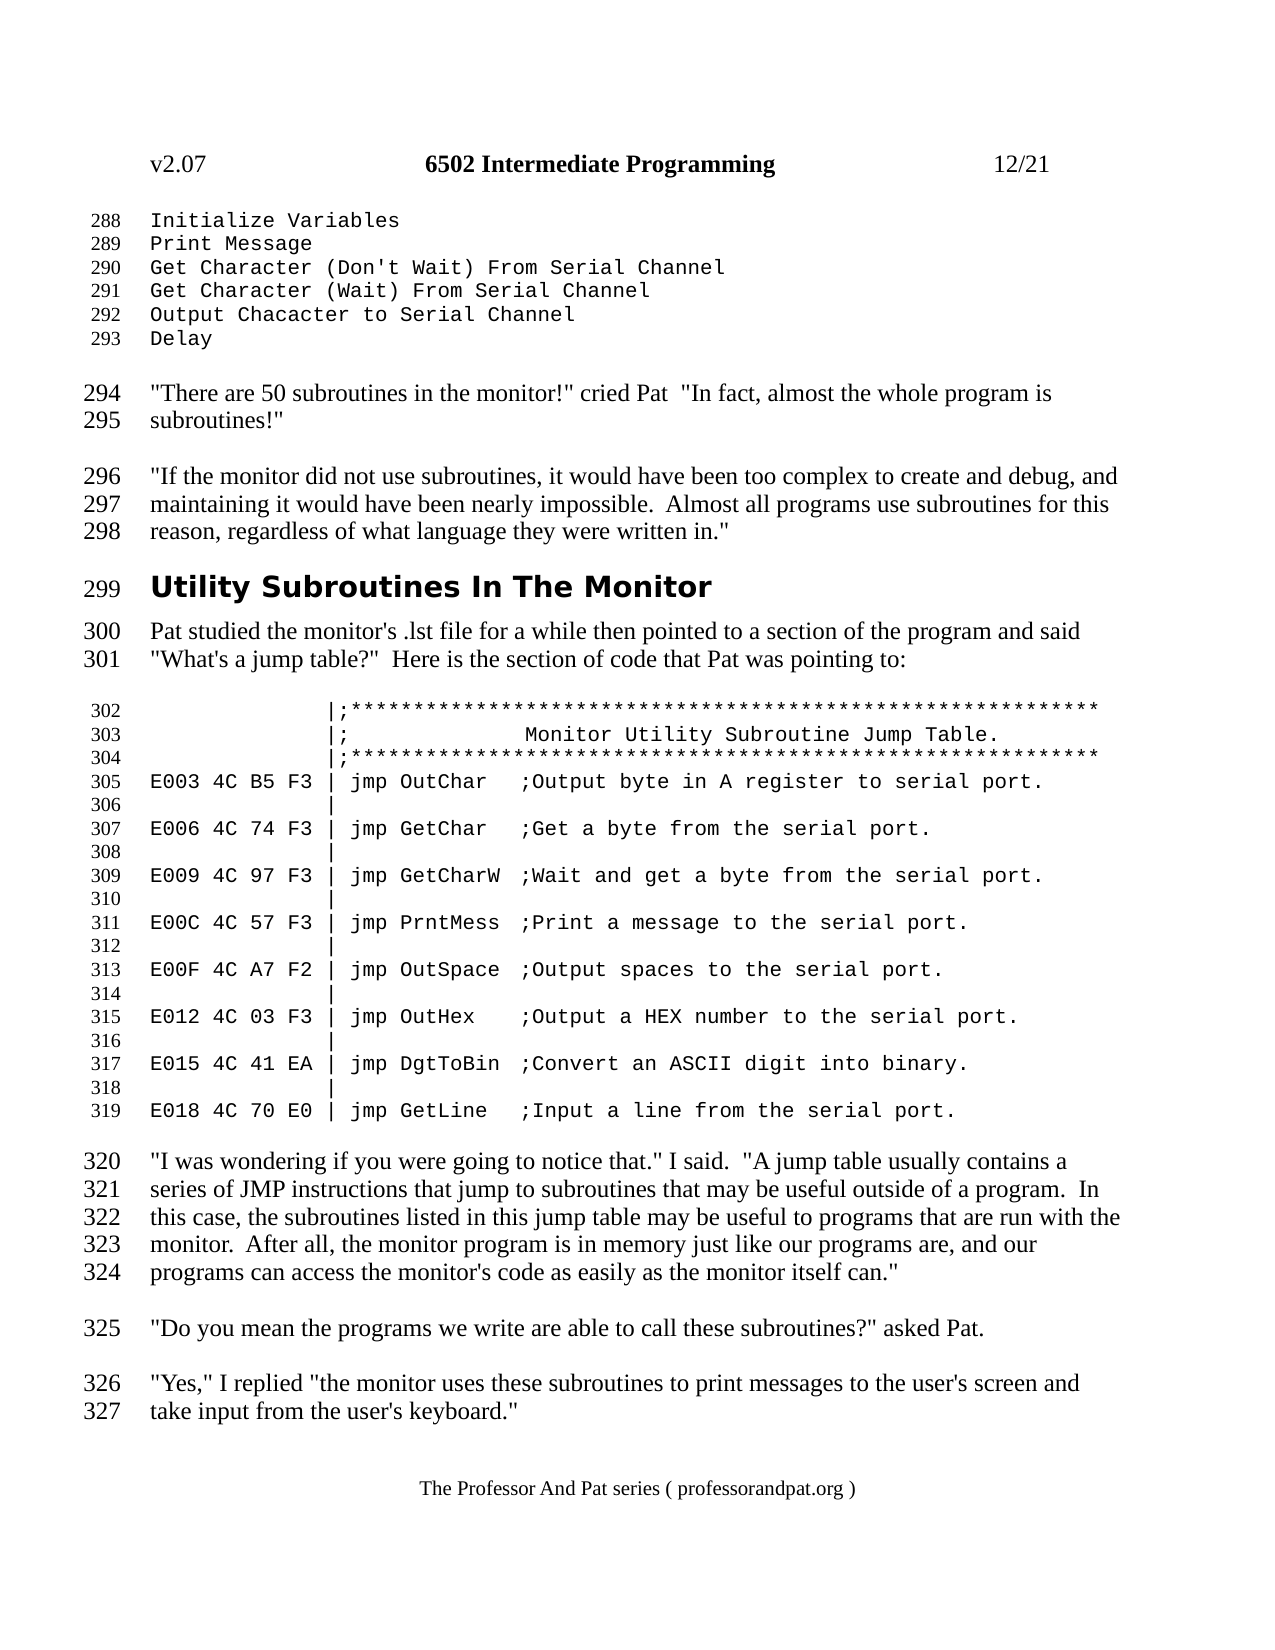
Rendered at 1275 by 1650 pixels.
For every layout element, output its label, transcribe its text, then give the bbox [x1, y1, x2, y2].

text E003 4C B5 F3 | jmp OutChar ;Output byte in A register to serial port. [150, 771, 1125, 794]
text E00F 4C A7 F2 | jmp OutSpace ;Output spaces to the serial port. [150, 959, 1125, 983]
text Pat studied the monitor's .lst file for a while then pointed to a section of the program and said "What's a jump table?" Here is the section of code that Pat was pointing to: [150, 617, 1125, 672]
text Delay [150, 328, 1125, 351]
text E012 4C 03 F3 | jmp OutHex ;Output a HEX number to the serial port. [150, 1006, 1125, 1030]
text E018 4C 70 E0 | jmp GetLine ;Input a line from the serial port. [150, 1100, 1125, 1124]
text Get Character (Wait) From Serial Channel [150, 281, 1125, 304]
text "I was wondering if you were going to notice that." I said. "A jump table usually contains a series of JMP instructions that jump to subroutines that may be useful outside of a program. In this case, the subroutines listed in this jump table may be useful to programs that are run with the monitor. After all, the monitor program is in memory just like our programs are, and our programs can access the monitor's code as easily as the monitor itself can." [150, 1147, 1125, 1286]
text Get Character (Don't Wait) From Serial Channel [150, 257, 1125, 281]
text | [150, 888, 1125, 912]
text Initialize Variables [150, 210, 1125, 233]
subtitle Utility Subroutines In The Monitor [150, 570, 1125, 604]
text E015 4C 41 EA | jmp DgtToBin ;Convert an ASCII digit into binary. [150, 1053, 1125, 1077]
text "Yes," I replied "the monitor uses these subroutines to print messages to the user's screen and take input from the user's keyboard." [150, 1369, 1125, 1424]
text Output Chacacter to Serial Channel [150, 304, 1125, 328]
text | [150, 1030, 1125, 1053]
text E00C 4C 57 F3 | jmp PrntMess ;Print a message to the serial port. [150, 912, 1125, 936]
text |;************************************************************ [150, 700, 1125, 724]
text E009 4C 97 F3 | jmp GetCharW ;Wait and get a byte from the serial port. [150, 865, 1125, 888]
text | [150, 983, 1125, 1006]
text | [150, 936, 1125, 959]
text | [150, 794, 1125, 818]
text | [150, 841, 1125, 865]
text "There are 50 subroutines in the monitor!" cried Pat "In fact, almost the whole program is subroutines!" [150, 379, 1125, 434]
text "If the monitor did not use subroutines, it would have been too complex to create and debug, and maintaining it would have been nearly impossible. Almost all programs use subroutines for this reason, regardless of what language they were written in." [150, 462, 1125, 545]
text "Do you mean the programs we write are able to call these subroutines?" asked Pat. [150, 1314, 1125, 1341]
text |;************************************************************ [150, 747, 1125, 771]
text Print Message [150, 233, 1125, 257]
text E006 4C 74 F3 | jmp GetChar ;Get a byte from the serial port. [150, 818, 1125, 841]
text |; Monitor Utility Subroutine Jump Table. [150, 724, 1125, 747]
text | [150, 1077, 1125, 1100]
